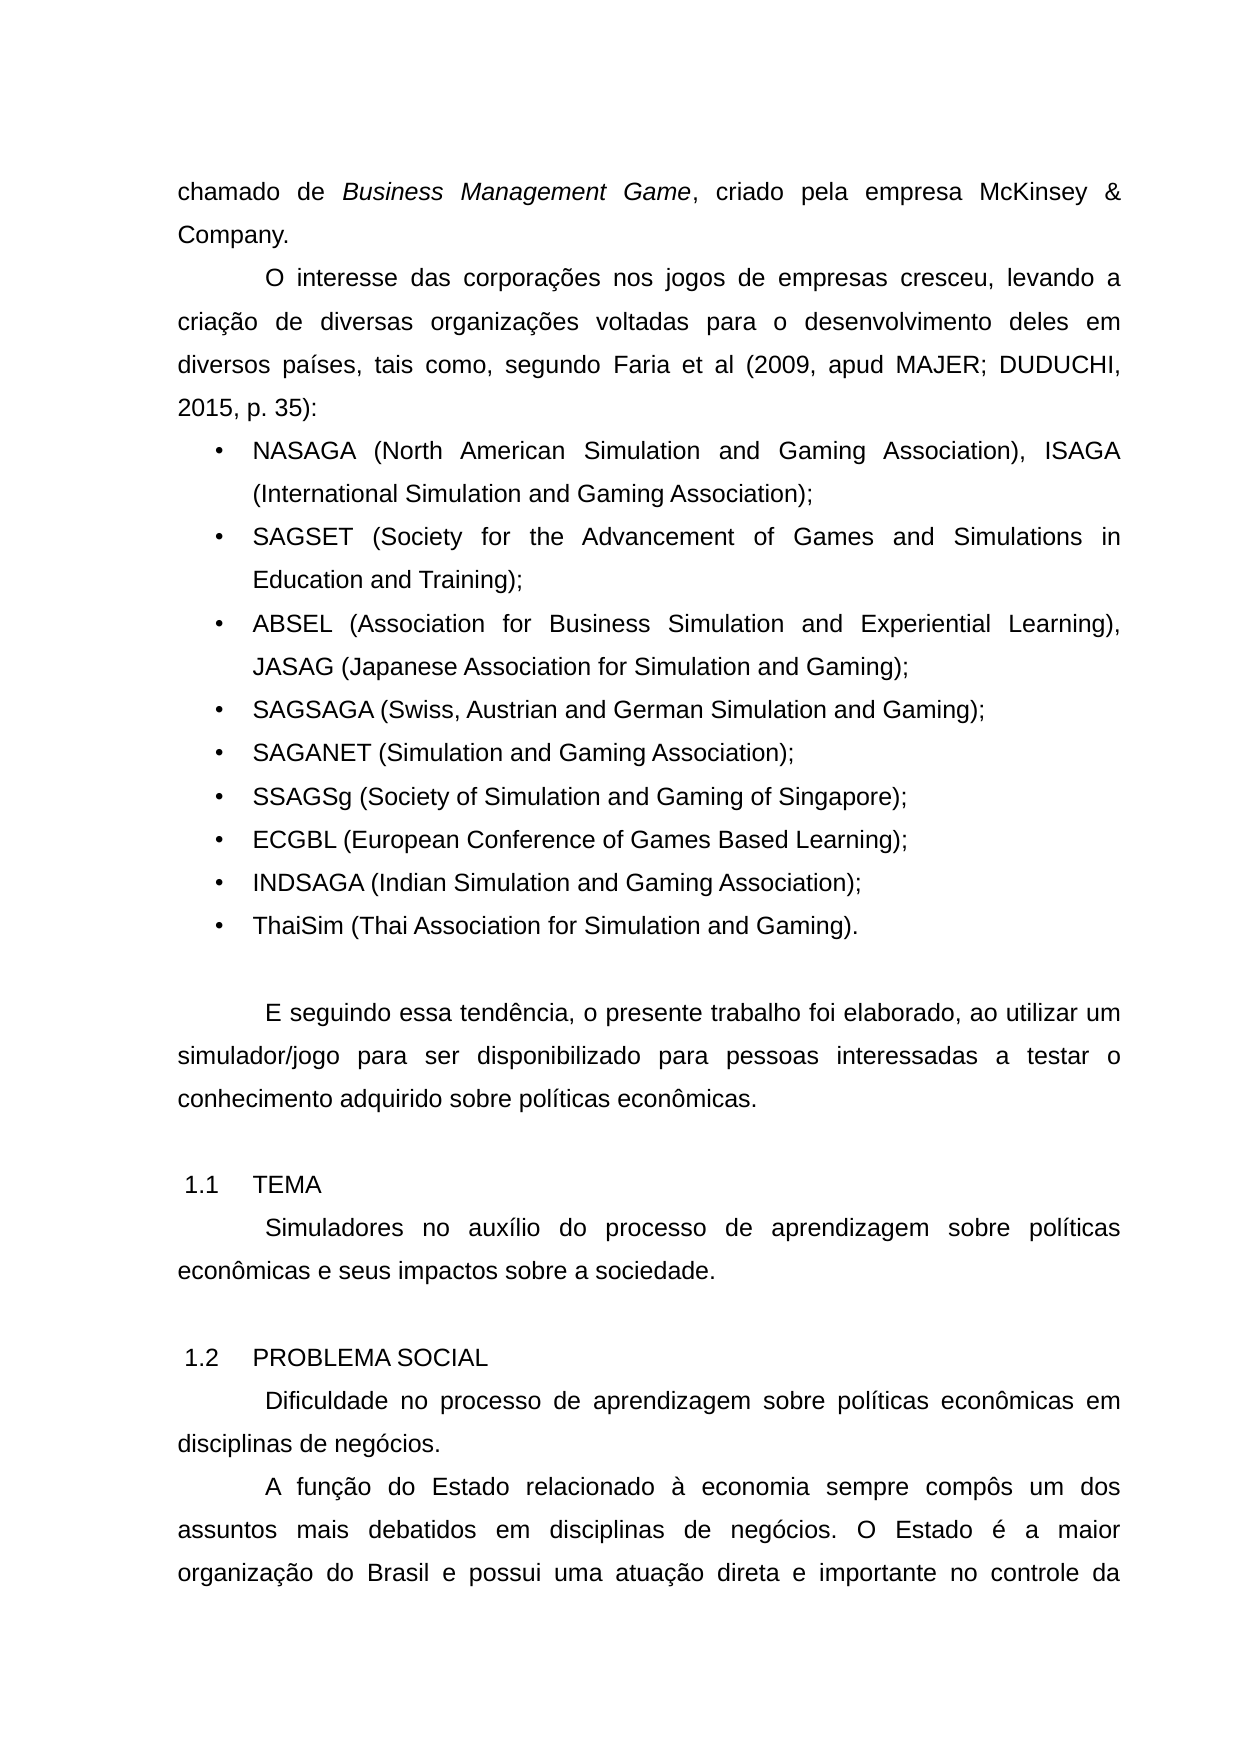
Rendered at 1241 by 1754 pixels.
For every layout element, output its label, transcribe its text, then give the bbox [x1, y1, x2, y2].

list ThaiSim (Thai Association for Simulation and Gaming). [215, 911, 1122, 940]
text chamado de Business Management Game, criado pela empresa McKinsey & Company. [177, 177, 1122, 249]
list NASAGA (North American Simulation and Gaming Association), ISAGA (International Simulation and Gaming Association); [215, 436, 1122, 508]
list INDSAGA (Indian Simulation and Gaming Association); [215, 868, 1122, 897]
list SAGSAGA (Swiss, Austrian and German Simulation and Gaming); [215, 695, 1122, 724]
text Simuladores no auxílio do processo de aprendizagem sobre políticas econômicas e seus impactos sobre a sociedade. [177, 1213, 1122, 1285]
list ECGBL (European Conference of Games Based Learning); [215, 825, 1122, 853]
list ABSEL (Association for Business Simulation and Experiential Learning), JASAG (Japanese Association for Simulation and Gaming); [215, 609, 1122, 681]
list SSAGSg (Society of Simulation and Gaming of Singapore); [215, 781, 1122, 810]
list SAGANET (Simulation and Gaming Association); [215, 738, 1122, 767]
subtitle Tema [177, 1170, 1122, 1199]
text O interesse das corporações nos jogos de empresas cresceu, levando a criação de diversas organizações voltadas para o desenvolvimento deles em diversos países, tais como, segundo Faria et al (2009, apud MAJER; DUDUCHI, 2015, p. 35): [177, 263, 1122, 422]
subtitle Problema social [177, 1342, 1122, 1371]
text E seguindo essa tendência, o presente trabalho foi elaborado, ao utilizar um simulador/jogo para ser disponibilizado para pessoas interessadas a testar o conhecimento adquirido sobre políticas econômicas. [177, 997, 1122, 1112]
list SAGSET (Society for the Advancement of Games and Simulations in Education and Training); [215, 522, 1122, 594]
text Dificuldade no processo de aprendizagem sobre políticas econômicas em disciplinas de negócios. [177, 1386, 1122, 1457]
text A função do Estado relacionado à economia sempre compôs um dos assuntos mais debatidos em disciplinas de negócios. O Estado é a maior organização do Brasil e possui uma atuação direta e importante no controle da [177, 1472, 1122, 1587]
